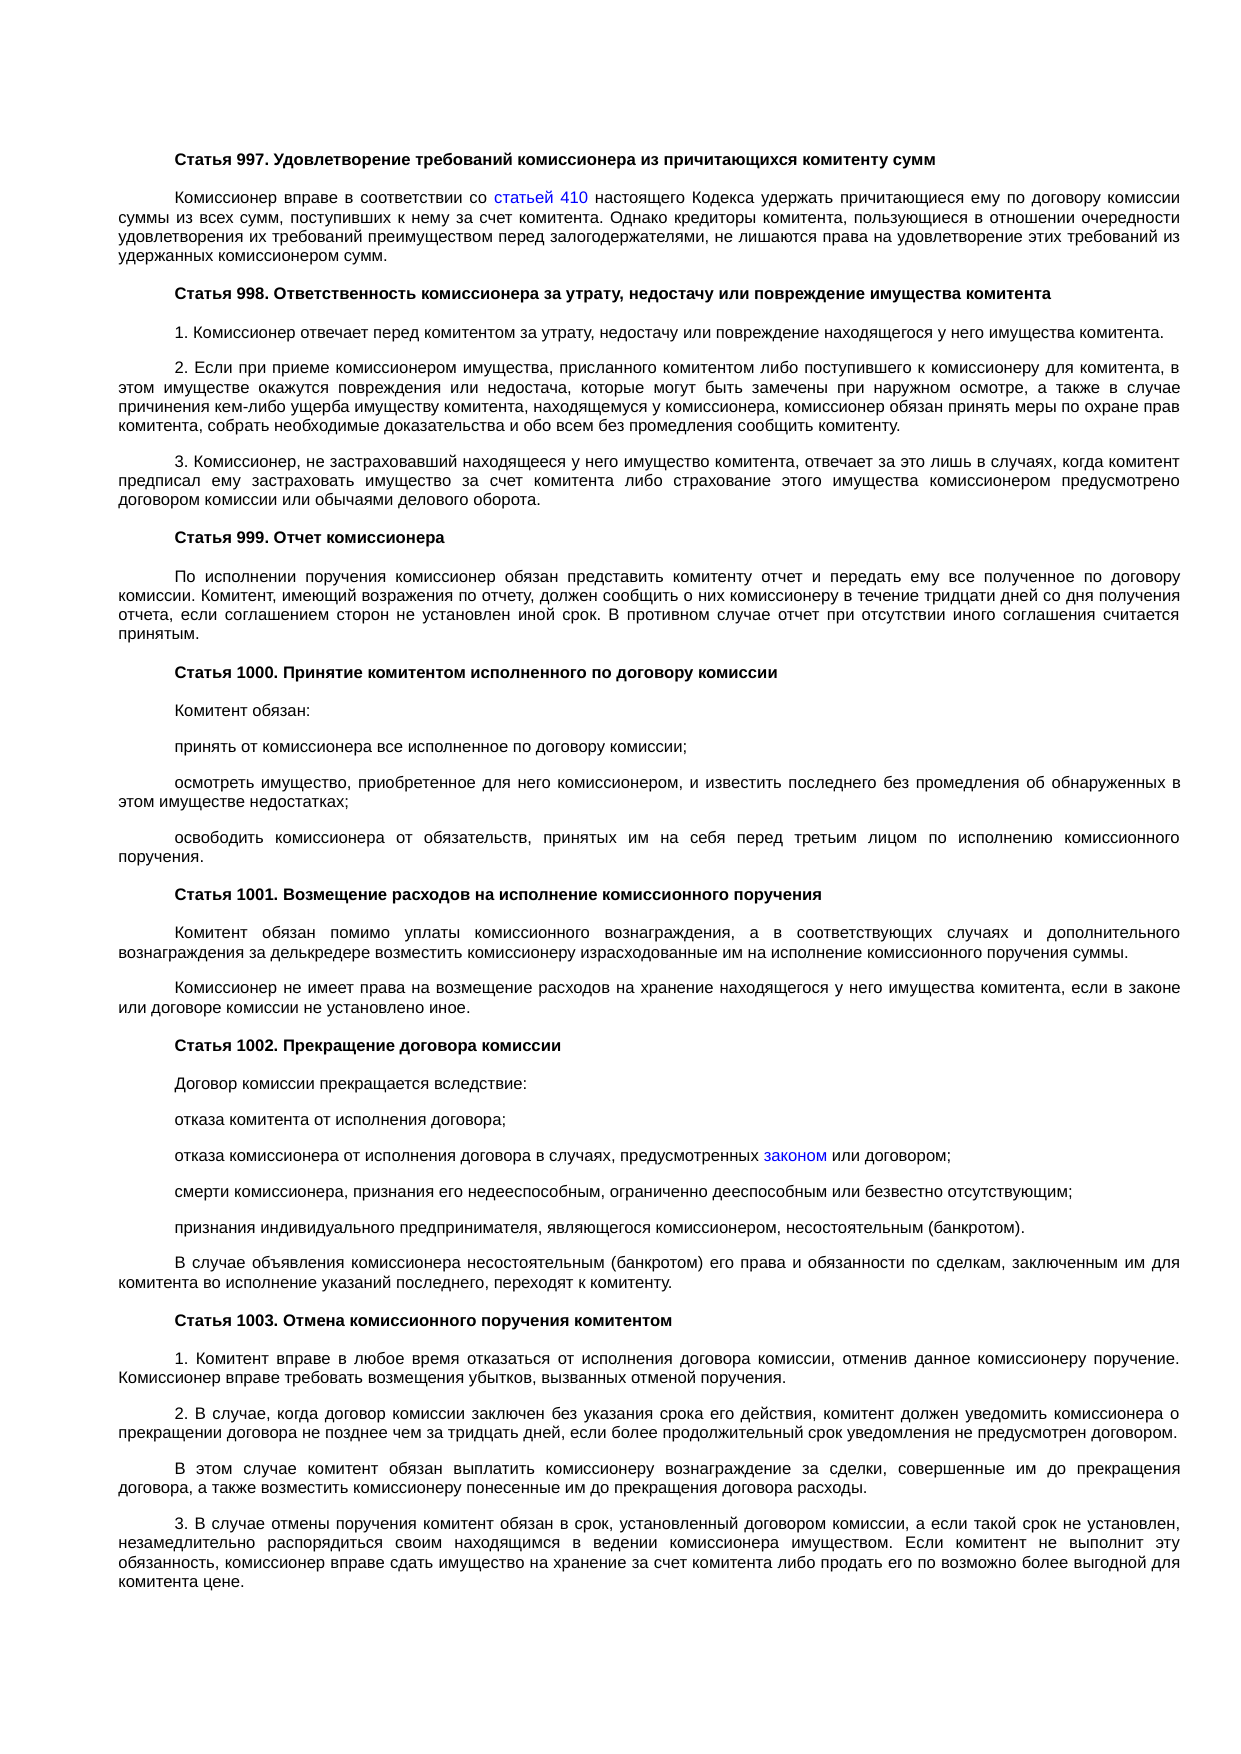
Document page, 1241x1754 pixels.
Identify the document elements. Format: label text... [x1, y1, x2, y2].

text 3. В случае отмены поручения комитент обязан в срок, установленный договором комиссии, а если такой срок не установлен, незамедлительно распорядиться своим находящимся в ведении комиссионера имуществом. Если комитент не выполнит эту обязанность, комиссионер вправе сдать имущество на хранение за счет комитента либо продать его по возможно более выгодной для комитента цене. [118, 1514, 1181, 1591]
text смерти комиссионера, признания его недееспособным, ограниченно дееспособным или безвестно отсутствующим; [118, 1182, 1181, 1201]
text Комиссионер вправе в соответствии со статьей 410 настоящего Кодекса удержать причитающиеся ему по договору комиссии суммы из всех сумм, поступивших к нему за счет комитента. Однако кредиторы комитента, пользующиеся в отношении очередности удовлетворения их требований преимуществом перед залогодержателями, не лишаются права на удовлетворение этих требований из удержанных комиссионером сумм. [118, 188, 1181, 265]
subtitle Статья 1003. Отмена комиссионного поручения комитентом [118, 1311, 1181, 1330]
text осмотреть имущество, приобретенное для него комиссионером, и известить последнего без промедления об обнаруженных в этом имуществе недостатках; [118, 772, 1181, 811]
text 2. Если при приеме комиссионером имущества, присланного комитентом либо поступившего к комиссионеру для комитента, в этом имуществе окажутся повреждения или недостача, которые могут быть замечены при наружном осмотре, а также в случае причинения кем-либо ущерба имуществу комитента, находящемуся у комиссионера, комиссионер обязан принять меры по охране прав комитента, собрать необходимые доказательства и обо всем без промедления сообщить комитенту. [118, 358, 1181, 435]
subtitle Статья 997. Удовлетворение требований комиссионера из причитающихся комитенту сумм [118, 150, 1181, 169]
text По исполнении поручения комиссионер обязан представить комитенту отчет и передать ему все полученное по договору комиссии. Комитент, имеющий возражения по отчету, должен сообщить о них комиссионеру в течение тридцати дней со дня получения отчета, если соглашением сторон не установлен иной срок. В противном случае отчет при отсутствии иного соглашения считается принятым. [118, 567, 1181, 643]
text отказа комитента от исполнения договора; [118, 1110, 1181, 1129]
text признания индивидуального предпринимателя, являющегося комиссионером, несостоятельным (банкротом). [118, 1217, 1181, 1237]
text освободить комиссионера от обязательств, принятых им на себя перед третьим лицом по исполнению комиссионного поручения. [118, 827, 1181, 866]
text отказа комиссионера от исполнения договора в случаях, предусмотренных законом или договором; [118, 1146, 1181, 1165]
text 1. Комиссионер отвечает перед комитентом за утрату, недостачу или повреждение находящегося у него имущества комитента. [118, 322, 1181, 342]
text 2. В случае, когда договор комиссии заключен без указания срока его действия, комитент должен уведомить комиссионера о прекращении договора не позднее чем за тридцать дней, если более продолжительный срок уведомления не предусмотрен договором. [118, 1404, 1181, 1442]
subtitle Статья 998. Ответственность комиссионера за утрату, недостачу или повреждение имущества комитента [118, 284, 1181, 303]
text В этом случае комитент обязан выплатить комиссионеру вознаграждение за сделки, совершенные им до прекращения договора, а также возместить комиссионеру понесенные им до прекращения договора расходы. [118, 1459, 1181, 1497]
text принять от комиссионера все исполненное по договору комиссии; [118, 737, 1181, 756]
text В случае объявления комиссионера несостоятельным (банкротом) его права и обязанности по сделкам, заключенным им для комитента во исполнение указаний последнего, переходят к комитенту. [118, 1253, 1181, 1292]
subtitle Статья 1000. Принятие комитентом исполненного по договору комиссии [118, 662, 1181, 682]
text Комитент обязан помимо уплаты комиссионного вознаграждения, а в соответствующих случаях и дополнительного вознаграждения за делькредере возместить комиссионеру израсходованные им на исполнение комиссионного поручения суммы. [118, 923, 1181, 962]
text 1. Комитент вправе в любое время отказаться от исполнения договора комиссии, отменив данное комиссионеру поручение. Комиссионер вправе требовать возмещения убытков, вызванных отменой поручения. [118, 1349, 1181, 1387]
subtitle Статья 1001. Возмещение расходов на исполнение комиссионного поручения [118, 885, 1181, 904]
text Комиссионер не имеет права на возмещение расходов на хранение находящегося у него имущества комитента, если в законе или договоре комиссии не установлено иное. [118, 978, 1181, 1017]
text 3. Комиссионер, не застраховавший находящееся у него имущество комитента, отвечает за это лишь в случаях, когда комитент предписал ему застраховать имущество за счет комитента либо страхование этого имущества комиссионером предусмотрено договором комиссии или обычаями делового оборота. [118, 452, 1181, 509]
subtitle Статья 1002. Прекращение договора комиссии [118, 1036, 1181, 1055]
text Комитент обязан: [118, 701, 1181, 720]
subtitle Статья 999. Отчет комиссионера [118, 528, 1181, 547]
text Договор комиссии прекращается вследствие: [118, 1074, 1181, 1093]
